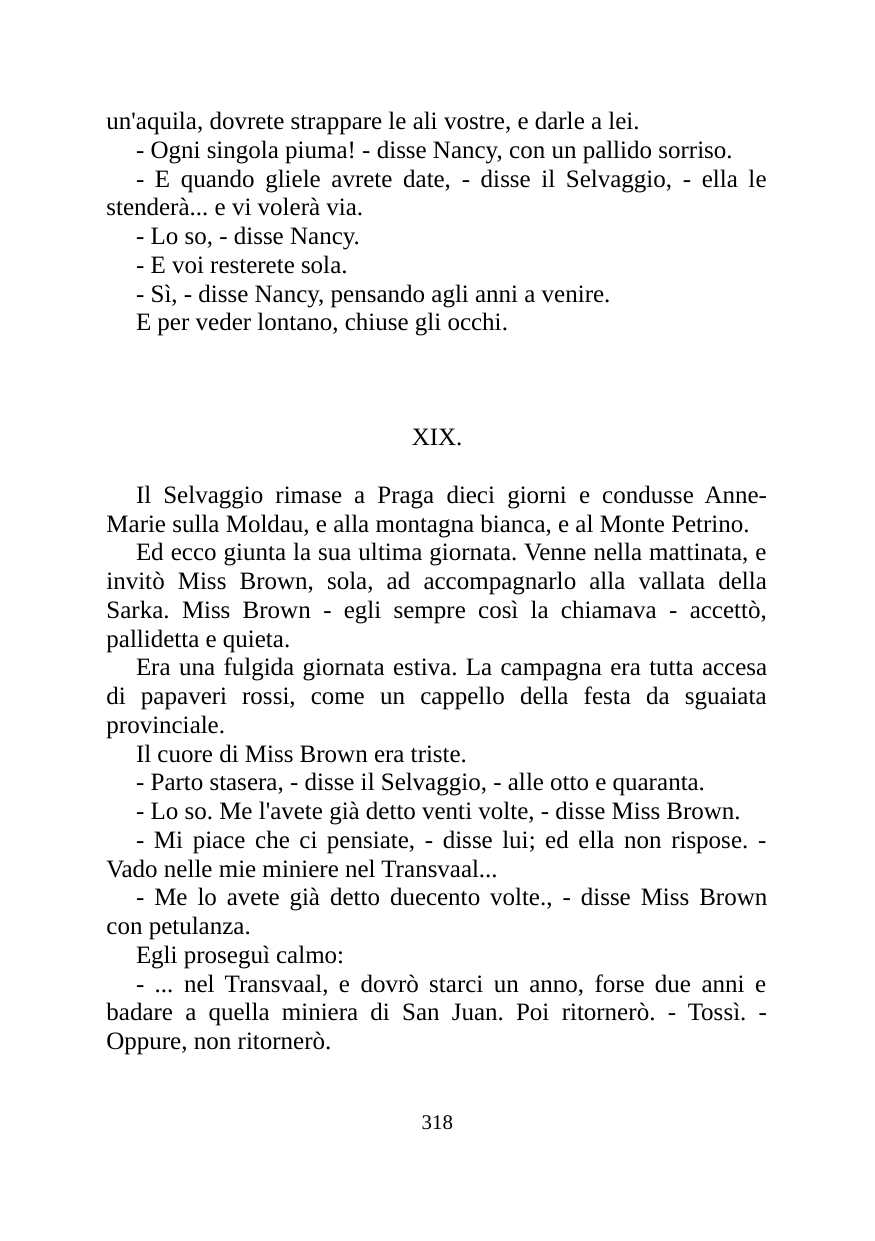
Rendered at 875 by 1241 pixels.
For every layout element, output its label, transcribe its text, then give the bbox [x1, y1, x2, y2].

text - Parto stasera, - disse il Selvaggio, - alle otto e quaranta. [106, 767, 768, 796]
text Il cuore di Miss Brown era triste. [106, 739, 768, 767]
text - ... nel Transvaal, e dovrò starci un anno, forse due anni e badare a quella miniera di San Juan. Poi ritornerò. - Tossì. - Oppure, non ritornerò. [106, 969, 768, 1055]
text - Mi piace che ci pensiate, - disse lui; ed ella non rispose. - Vado nelle mie miniere nel Transvaal... [106, 825, 768, 882]
text Egli proseguì calmo: [106, 940, 768, 969]
text - E voi resterete sola. [106, 250, 768, 279]
text - Lo so, - disse Nancy. [106, 221, 768, 250]
text E per veder lontano, chiuse gli occhi. [106, 307, 768, 336]
text - Ogni singola piuma! - disse Nancy, con un pallido sorriso. [106, 135, 768, 164]
text Il Selvaggio rimase a Praga dieci giorni e condusse Anne-Marie sulla Moldau, e alla montagna bianca, e al Monte Petrino. [106, 480, 768, 537]
text Era una fulgida giornata estiva. La campagna era tutta accesa di papaveri rossi, come un cappello della festa da sguaiata provinciale. [106, 652, 768, 739]
text - E quando gliele avrete date, - disse il Selvaggio, - ella le stenderà... e vi volerà via. [106, 164, 768, 221]
text - Lo so. Me l'avete già detto venti volte, - disse Miss Brown. [106, 796, 768, 825]
text un'aquila, dovrete strappare le ali vostre, e darle a lei. [106, 106, 768, 135]
text Ed ecco giunta la sua ultima giornata. Venne nella mattinata, e invitò Miss Brown, sola, ad accompagnarlo alla vallata della Sarka. Miss Brown - egli sempre così la chiamava - accettò, pallidetta e quieta. [106, 537, 768, 652]
text - Sì, - disse Nancy, pensando agli anni a venire. [106, 279, 768, 307]
text XIX. [106, 422, 768, 451]
text - Me lo avete già detto duecento volte., - disse Miss Brown con petulanza. [106, 882, 768, 940]
